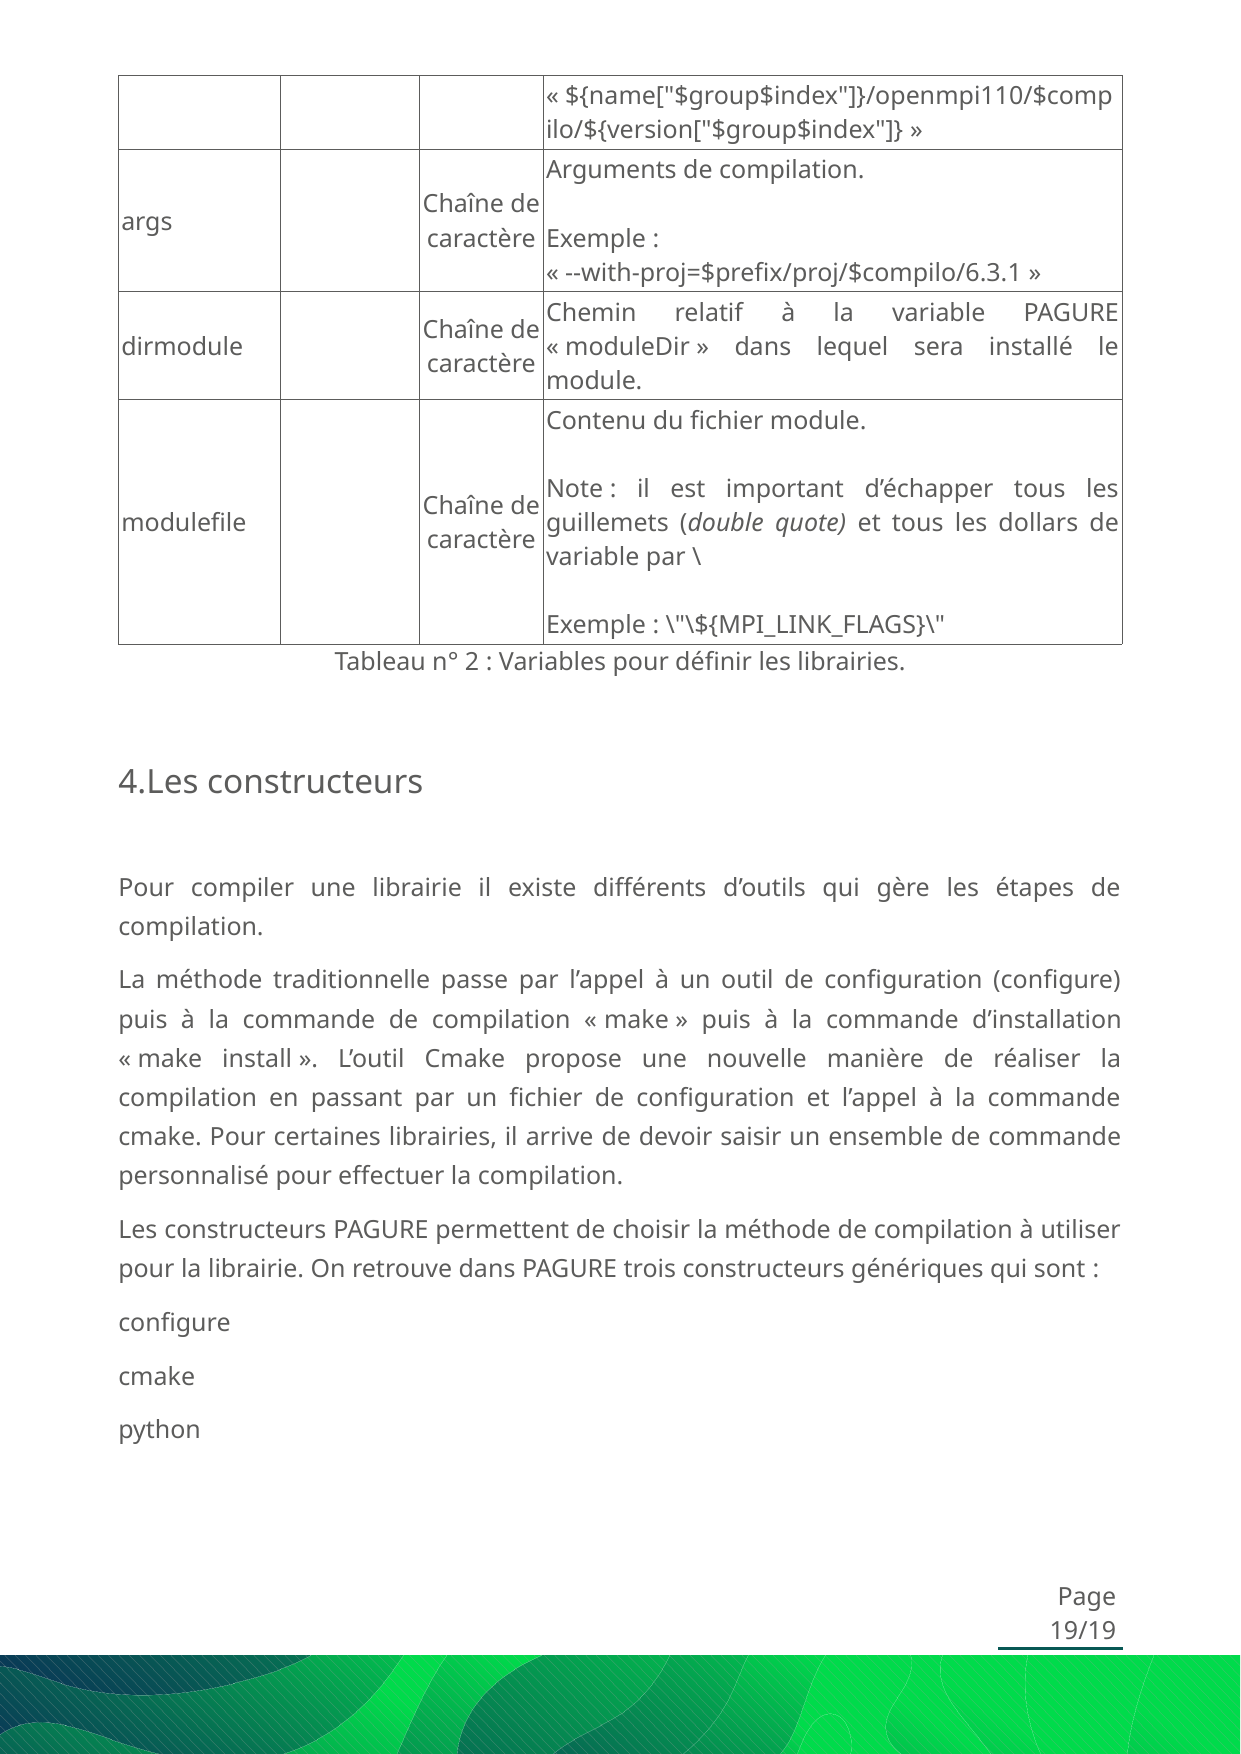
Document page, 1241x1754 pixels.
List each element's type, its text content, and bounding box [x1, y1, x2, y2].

text Pour compiler une librairie il existe différents d’outils qui gère les étapes de compilation. [118, 869, 1122, 942]
table_cell args [119, 150, 280, 291]
table_cell [119, 76, 280, 149]
text Les constructeurs PAGURE permettent de choisir la méthode de compilation à utiliser pour la librairie. On retrouve dans PAGURE trois constructeurs génériques qui sont : [118, 1212, 1122, 1285]
table_cell « ${name["$group$index"]}/openmpi110/$compilo/${version["$group$index"]} » [544, 76, 1122, 149]
text configure [118, 1305, 1122, 1339]
subtitle Les constructeurs [118, 758, 1122, 803]
table_cell [281, 76, 419, 149]
table_cell [281, 292, 419, 399]
table_cell Chaîne de caractère [420, 150, 543, 291]
table_cell Chemin relatif à la variable PAGURE « moduleDir » dans lequel sera installé le module. [544, 292, 1122, 399]
table_cell Contenu du fichier module. Note : il est important d’échapper tous les guillemets (double quote) et tous les dollars de variable par \ Exemple : \"\${MPI_LINK_FLAGS}\" [544, 400, 1122, 644]
table_cell dirmodule [119, 292, 280, 399]
picture [0, 1655, 1241, 1754]
table_cell Arguments de compilation. Exemple : « --with-proj=$prefix/proj/$compilo/6.3.1 » [544, 150, 1122, 291]
text Tableau n° 2 : Variables pour définir les librairies. [118, 645, 1122, 678]
text cmake [118, 1358, 1122, 1392]
table_cell [281, 400, 419, 644]
text python [118, 1412, 1122, 1446]
table_cell Chaîne de caractère [420, 400, 543, 644]
table_cell Chaîne de caractère [420, 292, 543, 399]
table_cell modulefile [119, 400, 280, 644]
text La méthode traditionnelle passe par l’appel à un outil de configuration (configure) puis à la commande de compilation « make » puis à la commande d’installation « make install ». L’outil Cmake propose une nouvelle manière de réaliser la compilation en passant par un fichier de configuration et l’appel à la commande cmake. Pour certaines librairies, il arrive de devoir saisir un ensemble de commande personnalisé pour effectuer la compilation. [118, 962, 1122, 1192]
table_cell [281, 150, 419, 291]
table_cell [420, 76, 543, 149]
